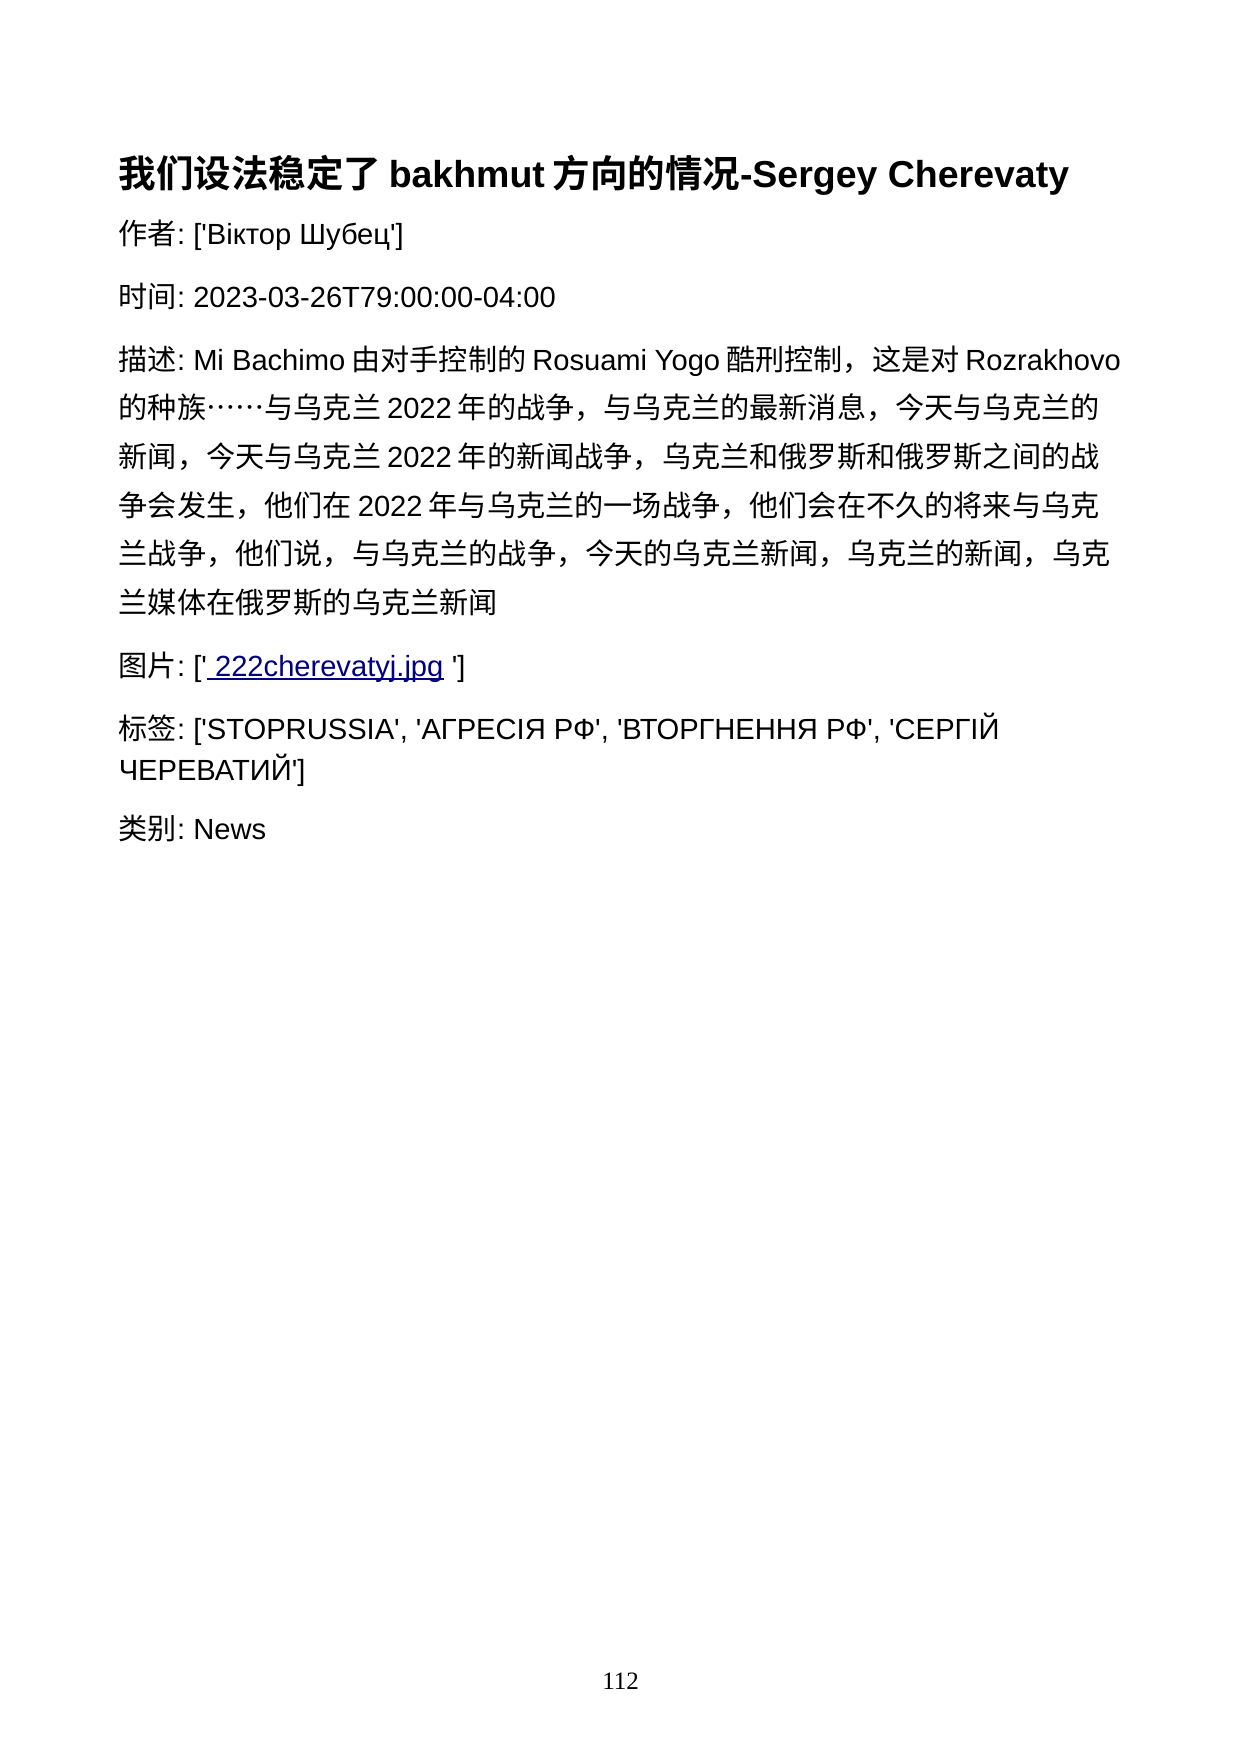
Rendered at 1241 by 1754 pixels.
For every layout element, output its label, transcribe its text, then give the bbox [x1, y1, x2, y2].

text 时间: 2023-03-26T79:00:00-04:00 [118, 273, 1122, 316]
text 类别: News [118, 806, 1122, 848]
subtitle 我们设法稳定了bakhmut方向的情况-Sergey Cherevaty [118, 143, 1122, 198]
text 图片: [' 222cherevatyj.jpg '] [118, 642, 1122, 685]
text 作者: ['Віктор Шубец'] [118, 210, 1122, 253]
text 标签: ['STOPRUSSIA', 'АГРЕСІЯ РФ', 'ВТОРГНЕННЯ РФ', 'СЕРГІЙ ЧЕРЕВАТИЙ'] [118, 706, 1122, 786]
text 描述: Mi Bachimo由对手控制的Rosuami Yogo酷刑控制，这是对Rozrakhovo的种族……与乌克兰2022年的战争，与乌克兰的最新消息，今天与乌克兰的新闻，今天与乌克兰2022年的新闻战争，乌克兰和俄罗斯和俄罗斯之间的战争会发生，他们在2022年与乌克兰的一场战争，他们会在不久的将来与乌克兰战争，他们说，与乌克兰的战争，今天的乌克兰新闻，乌克兰的新闻，乌克兰媒体在俄罗斯的乌克兰新闻 [118, 337, 1122, 622]
